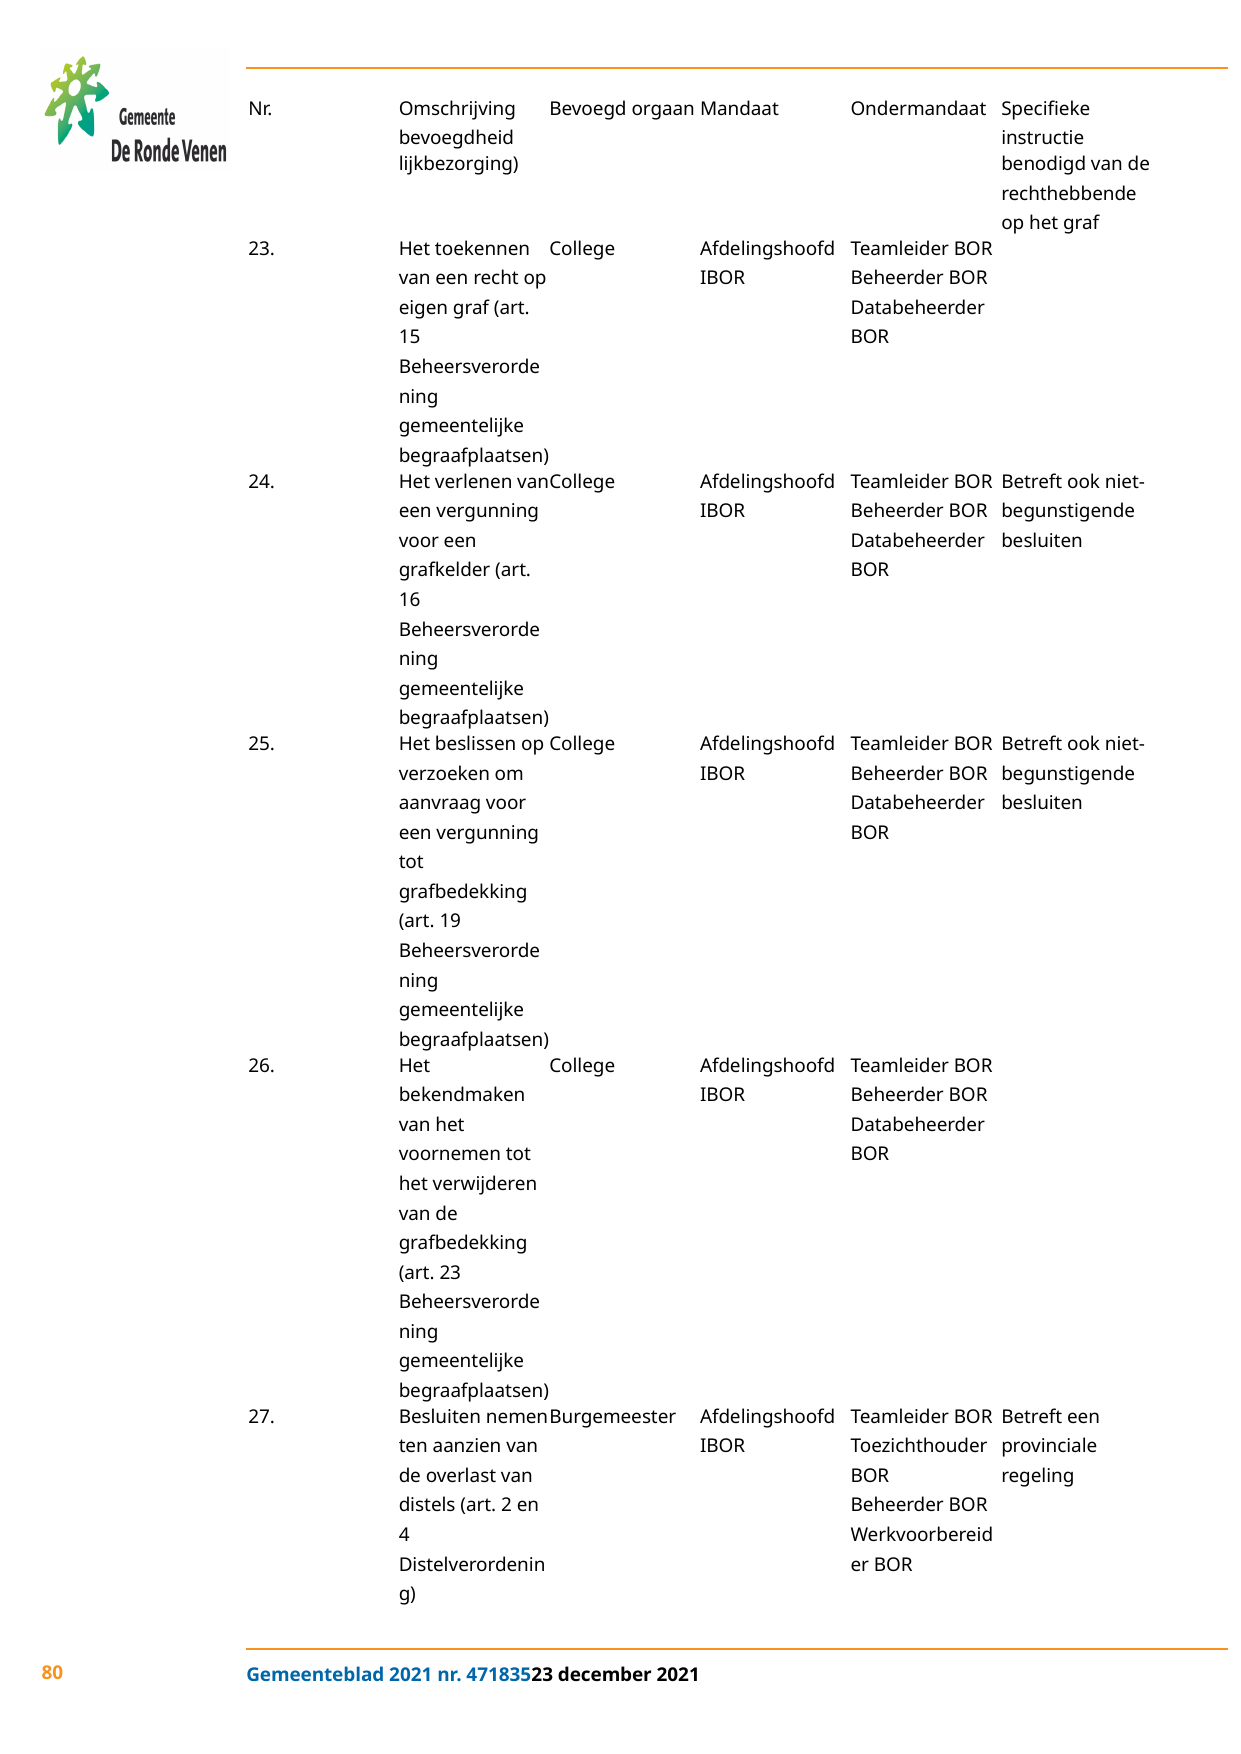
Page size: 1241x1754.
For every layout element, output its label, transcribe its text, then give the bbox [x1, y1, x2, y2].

table_cell Teamleider BOR Beheerder BOR Databeheerder BOR [850, 468, 1001, 730]
table_header Ondermandaat [850, 95, 1001, 150]
table_cell Het bekendmaken van het voornemen tot het verwijderen van de grafbedekking (art. 23 Beheersverordening gemeentelijke begraafplaatsen) [399, 1052, 549, 1403]
table_cell Afdelingshoofd IBOR [700, 730, 850, 1052]
table_header Specifieke instructie [1001, 95, 1152, 150]
table_cell Teamleider BOR Toezichthouder BOR Beheerder BOR Werkvoorbereider BOR [850, 1403, 1001, 1606]
table_cell [248, 150, 398, 235]
table_cell [1001, 235, 1152, 468]
table_header Nr. [248, 95, 398, 150]
table_cell Teamleider BOR Beheerder BOR Databeheerder BOR [850, 1052, 1001, 1403]
table_cell Afdelingshoofd IBOR [700, 235, 850, 468]
table_header Bevoegd orgaan [549, 95, 700, 150]
table_cell Besluiten nemen ten aanzien van de overlast van distels (art. 2 en 4 Distelverordening) [399, 1403, 549, 1606]
table_cell 23. [248, 235, 398, 468]
table_cell Betreft ook niet-begunstigende besluiten [1001, 468, 1152, 730]
table_cell Teamleider BOR Beheerder BOR Databeheerder BOR [850, 235, 1001, 468]
table_cell Het verlenen van een vergunning voor een grafkelder (art. 16 Beheersverordening gemeentelijke begraafplaatsen) [399, 468, 549, 730]
table_header Omschrijving bevoegdheid [399, 95, 549, 150]
table_cell Afdelingshoofd IBOR [700, 1403, 850, 1606]
table_cell Betreft een provinciale regeling [1001, 1403, 1152, 1606]
table_cell [700, 150, 850, 235]
table_cell College [549, 1052, 700, 1403]
table_cell 25. [248, 730, 398, 1052]
table_cell Afdelingshoofd IBOR [700, 1052, 850, 1403]
table_cell Teamleider BOR Beheerder BOR Databeheerder BOR [850, 730, 1001, 1052]
table_cell 24. [248, 468, 398, 730]
table_header Mandaat [700, 95, 850, 150]
table_cell Het toekennen van een recht op eigen graf (art. 15 Beheersverordening gemeentelijke begraafplaatsen) [399, 235, 549, 468]
table_cell College [549, 235, 700, 468]
table_cell Het beslissen op verzoeken om aanvraag voor een vergunning tot grafbedekking (art. 19 Beheersverordening gemeentelijke begraafplaatsen) [399, 730, 549, 1052]
table_cell Afdelingshoofd IBOR [700, 468, 850, 730]
table_cell College [549, 468, 700, 730]
table_cell [850, 150, 1001, 235]
table_cell [549, 150, 700, 235]
table_cell Burgemeester [549, 1403, 700, 1606]
table_cell lijkbezorging) [399, 150, 549, 235]
table_cell 26. [248, 1052, 398, 1403]
table_cell 27. [248, 1403, 398, 1606]
table_cell Betreft ook niet-begunstigende besluiten [1001, 730, 1152, 1052]
table_cell [1001, 1052, 1152, 1403]
table_cell College [549, 730, 700, 1052]
table_cell benodigd van de rechthebbende op het graf [1001, 150, 1152, 235]
picture [41, 47, 231, 172]
